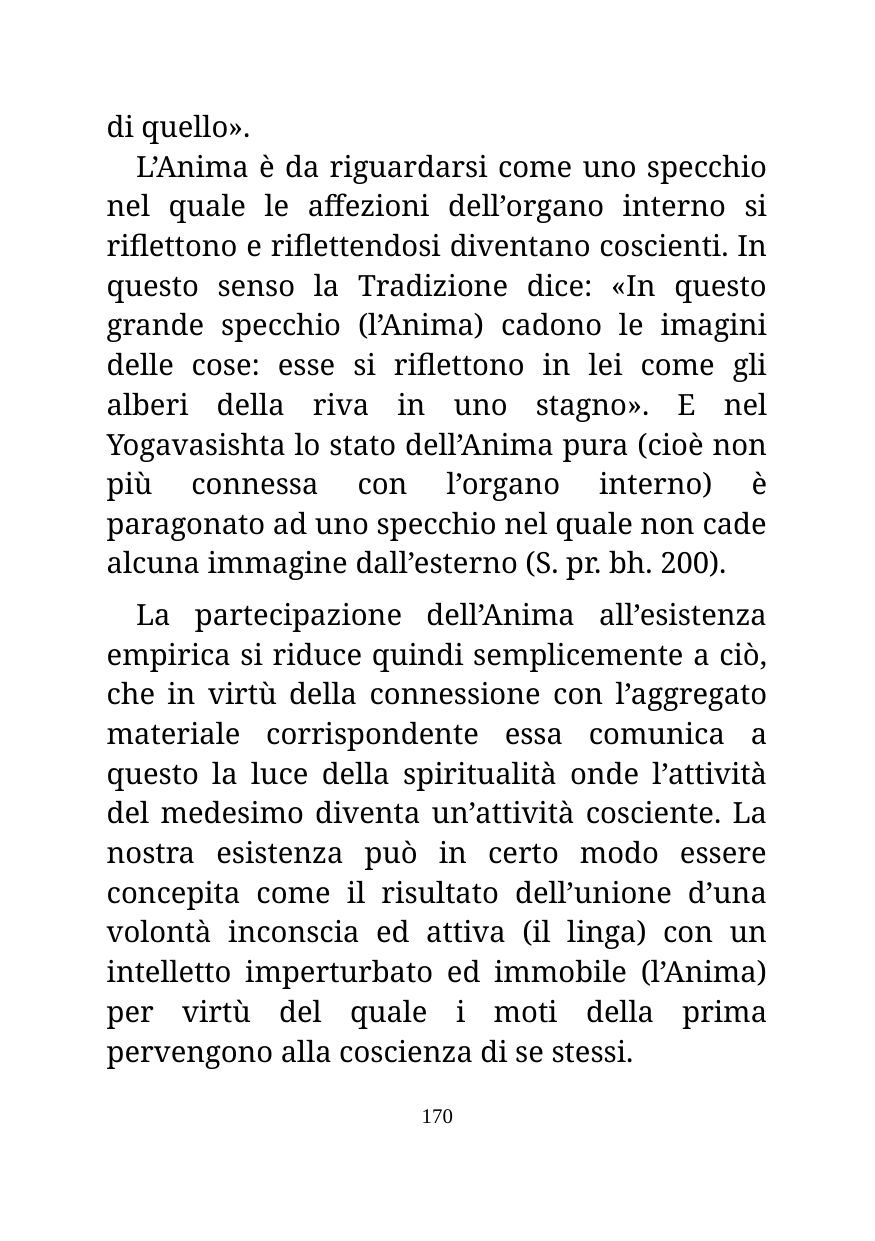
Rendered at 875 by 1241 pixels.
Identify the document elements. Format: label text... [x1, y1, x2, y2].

text di quello». [106, 106, 768, 146]
text L’Anima è da riguardarsi come uno specchio nel quale le affezioni dell’organo interno si riflettono e riflettendosi diventano coscienti. In questo senso la Tradizione dice: «In questo grande specchio (l’Anima) cadono le imagini delle cose: esse si riflettono in lei come gli alberi della riva in uno stagno». E nel Yogavasishta lo stato dell’Anima pura (cioè non più connessa con l’organo interno) è paragonato ad uno specchio nel quale non cade alcuna immagine dall’esterno (S. pr. bh. 200). [106, 146, 768, 582]
text La partecipazione dell’Anima all’esistenza empirica si riduce quindi semplicemente a ciò, che in virtù della connessione con l’aggregato materiale corrispondente essa comunica a questo la luce della spiritualità onde l’attività del medesimo diventa un’attività cosciente. La nostra esistenza può in certo modo essere concepita come il risultato dell’unione d’una volontà inconscia ed attiva (il linga) con un intelletto imperturbato ed immobile (l’Anima) per virtù del quale i moti della prima pervengono alla coscienza di se stessi. [106, 594, 768, 1071]
